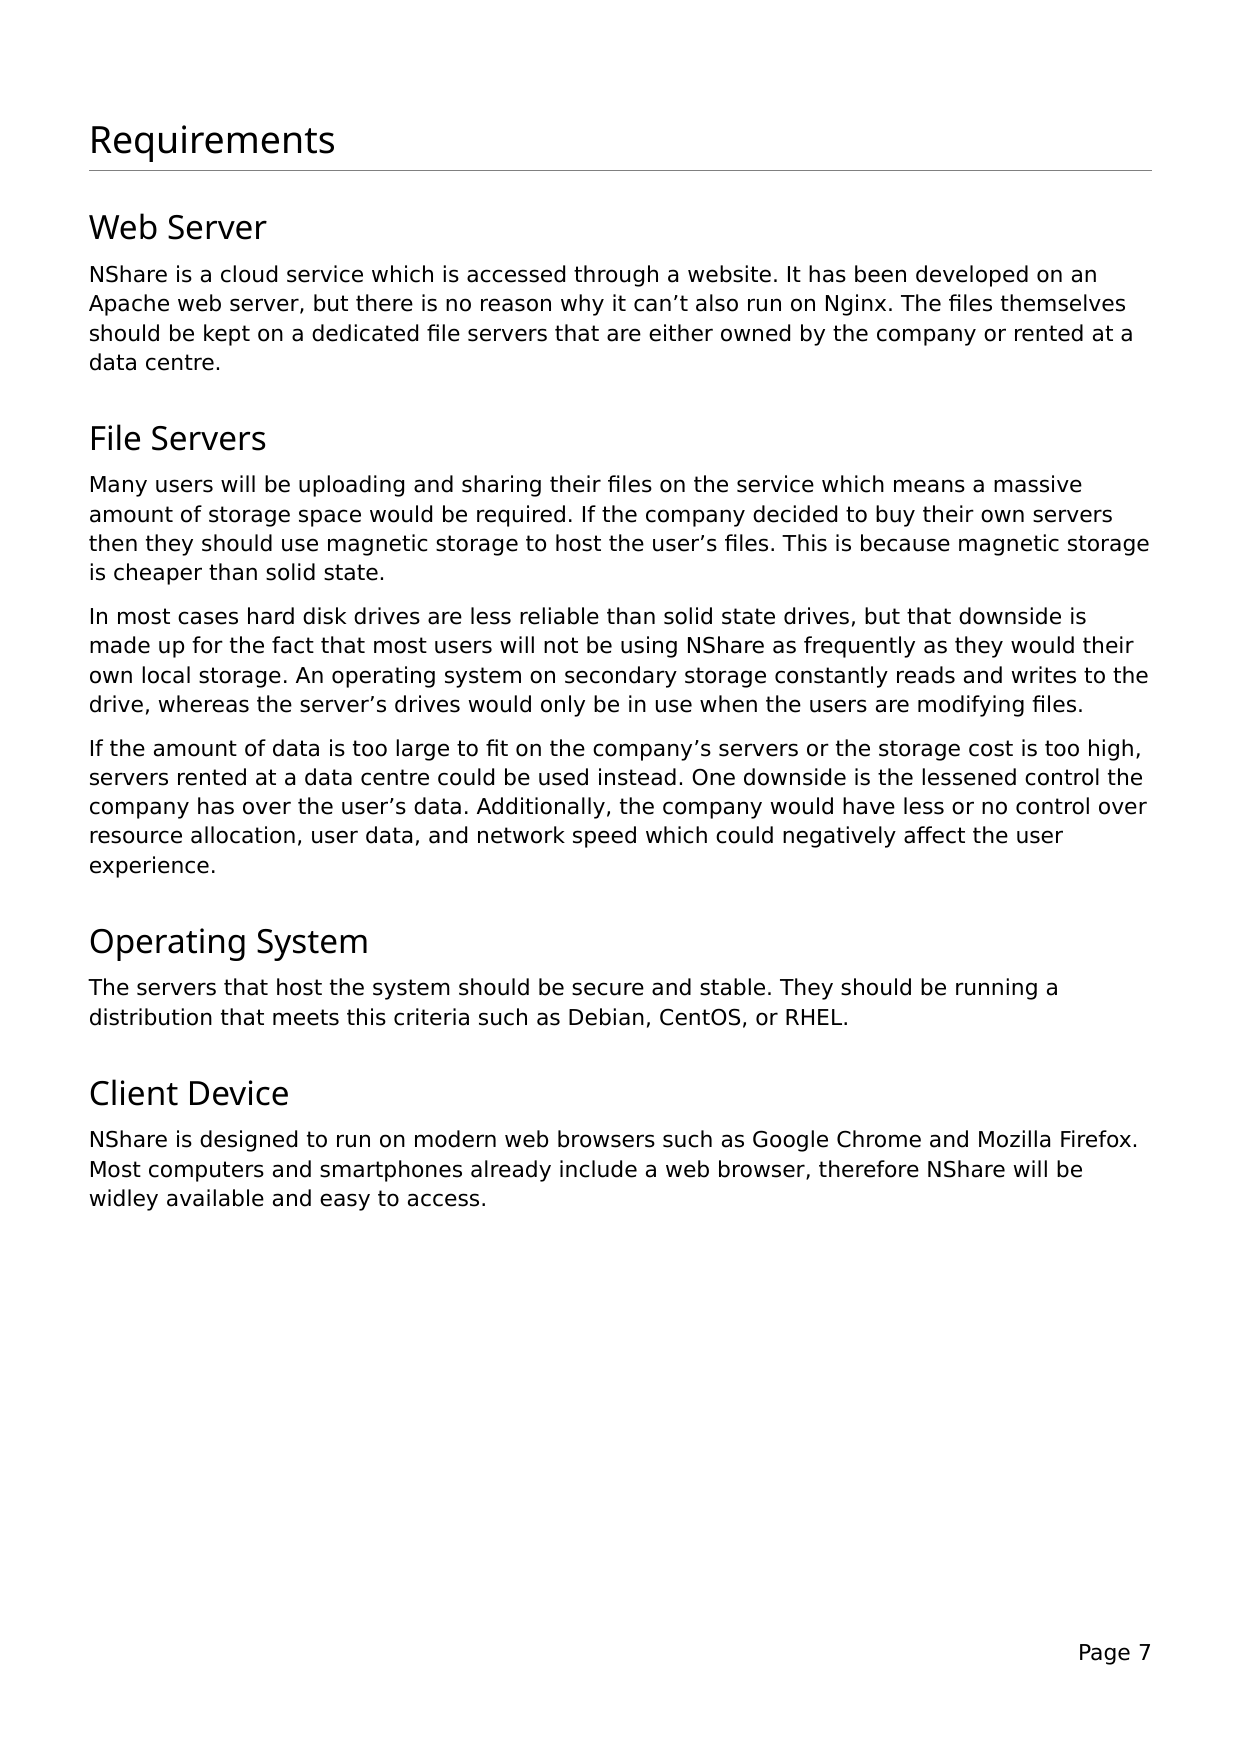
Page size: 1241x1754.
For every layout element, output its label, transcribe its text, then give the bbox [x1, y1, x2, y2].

text The servers that host the system should be secure and stable. They should be running a distribution that meets this criteria such as Debian, CentOS, or RHEL. [88, 976, 1152, 1030]
text If the amount of data is too large to fit on the company’s servers or the storage cost is too high, servers rented at a data centre could be used instead. One downside is the lessened control the company has over the user’s data. Additionally, the company would have less or no control over resource allocation, user data, and network speed which could negatively affect the user experience. [88, 736, 1152, 878]
subtitle Requirements [88, 113, 1152, 171]
text Many users will be uploading and sharing their files on the service which means a massive amount of storage space would be required. If the company decided to buy their own servers then they should use magnetic storage to host the user’s files. This is because magnetic storage is cheaper than solid state. [88, 472, 1152, 586]
text NShare is designed to run on modern web browsers such as Google Chrome and Mozilla Firefox. Most computers and smartphones already include a web browser, therefore NShare will be widley available and easy to access. [88, 1127, 1152, 1211]
subtitle Client Device [88, 1069, 1152, 1115]
subtitle File Servers [88, 414, 1152, 460]
subtitle Operating System [88, 918, 1152, 963]
text NShare is a cloud service which is accessed through a website. It has been developed on an Apache web server, but there is no reason why it can’t also run on Nginx. The files themselves should be kept on a dedicated file servers that are either owned by the company or rented at a data centre. [88, 262, 1152, 375]
text In most cases hard disk drives are less reliable than solid state drives, but that downside is made up for the fact that most users will not be using NShare as frequently as they would their own local storage. An operating system on secondary storage constantly reads and writes to the drive, whereas the server’s drives would only be in use when the users are modifying files. [88, 604, 1152, 717]
subtitle Web Server [88, 204, 1152, 249]
